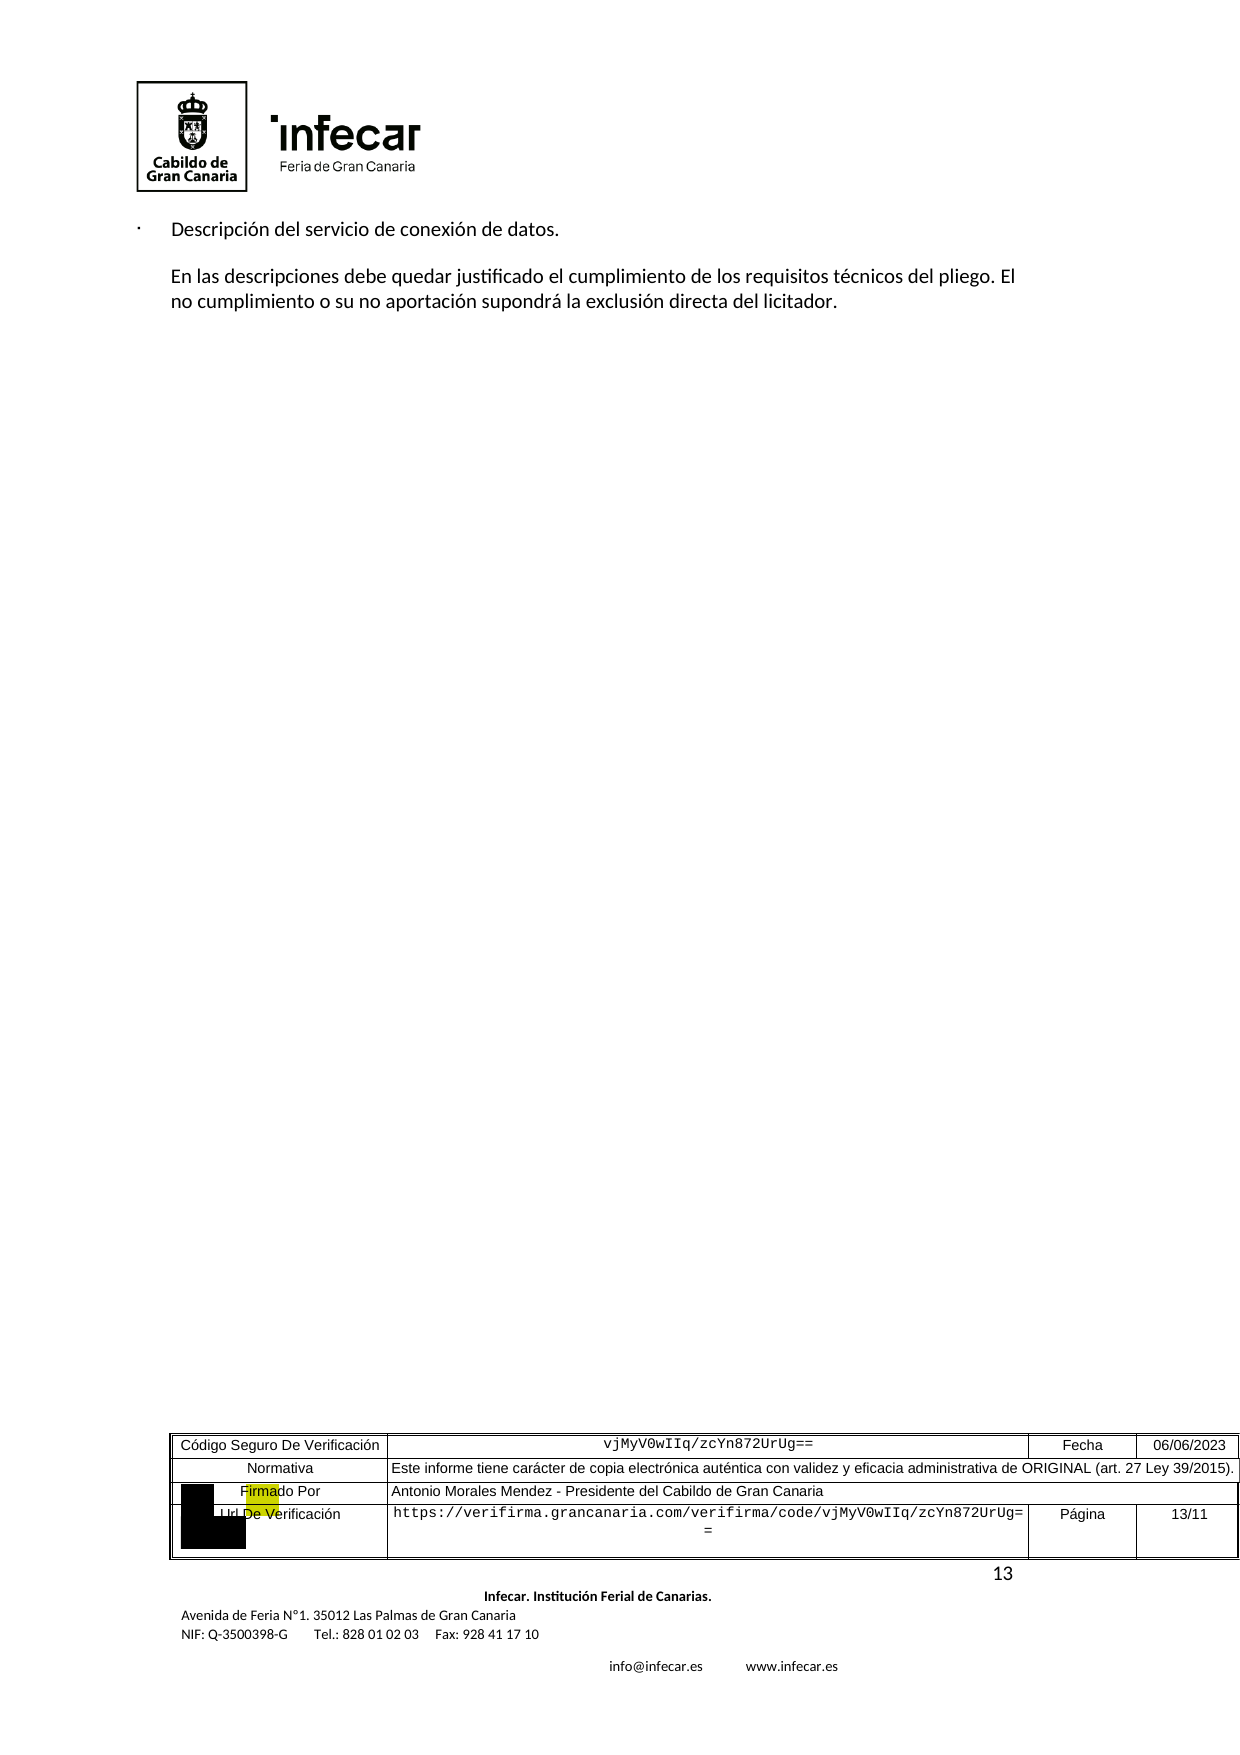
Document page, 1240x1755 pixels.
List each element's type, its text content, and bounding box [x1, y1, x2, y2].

text En las descripciones debe quedar justificado el cumplimiento de los requisitos técnicos del pliego. El no cumplimiento o su no aportación supondrá la exclusión directa del licitador. [171, 263, 1017, 314]
list Descripción del servicio de conexión de datos. [137, 217, 977, 242]
